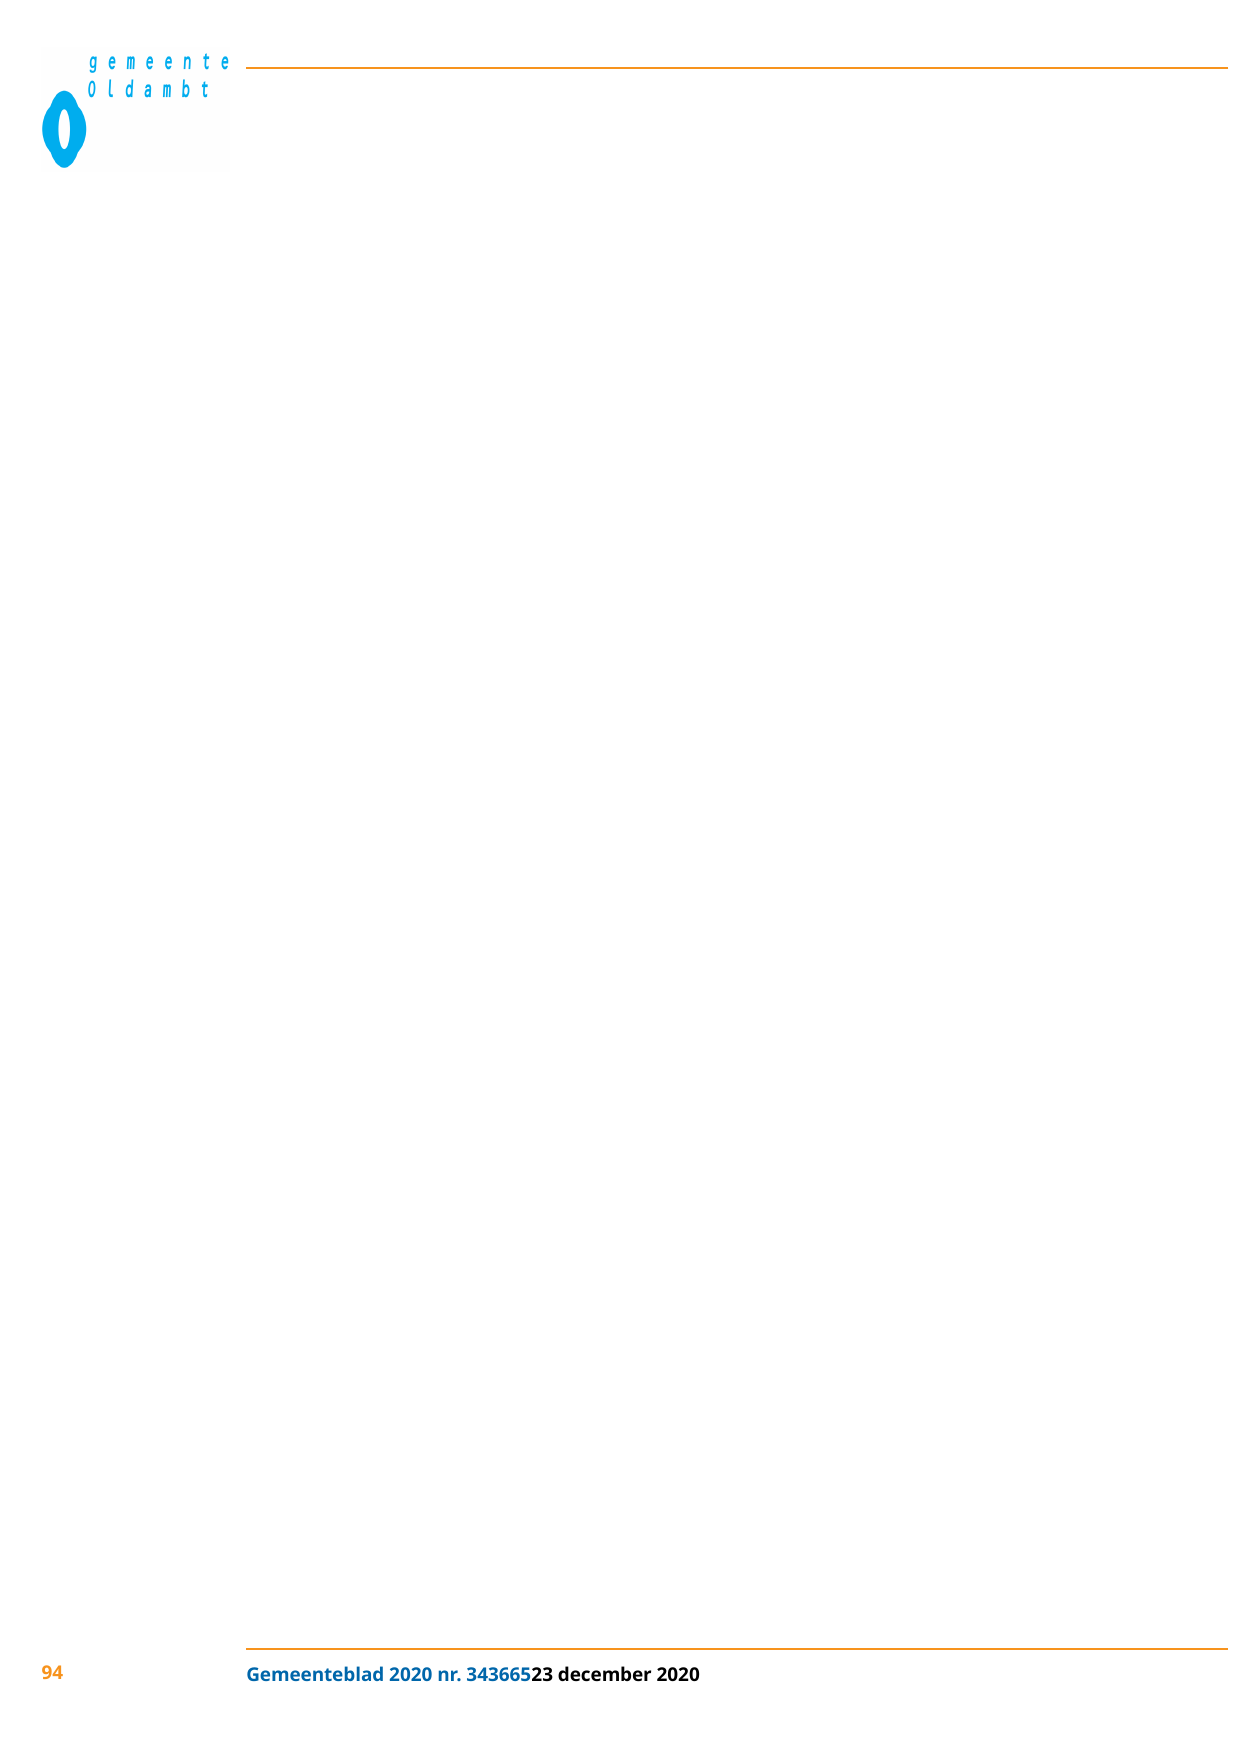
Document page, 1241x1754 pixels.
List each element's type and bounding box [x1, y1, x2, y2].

picture [41, 47, 231, 172]
